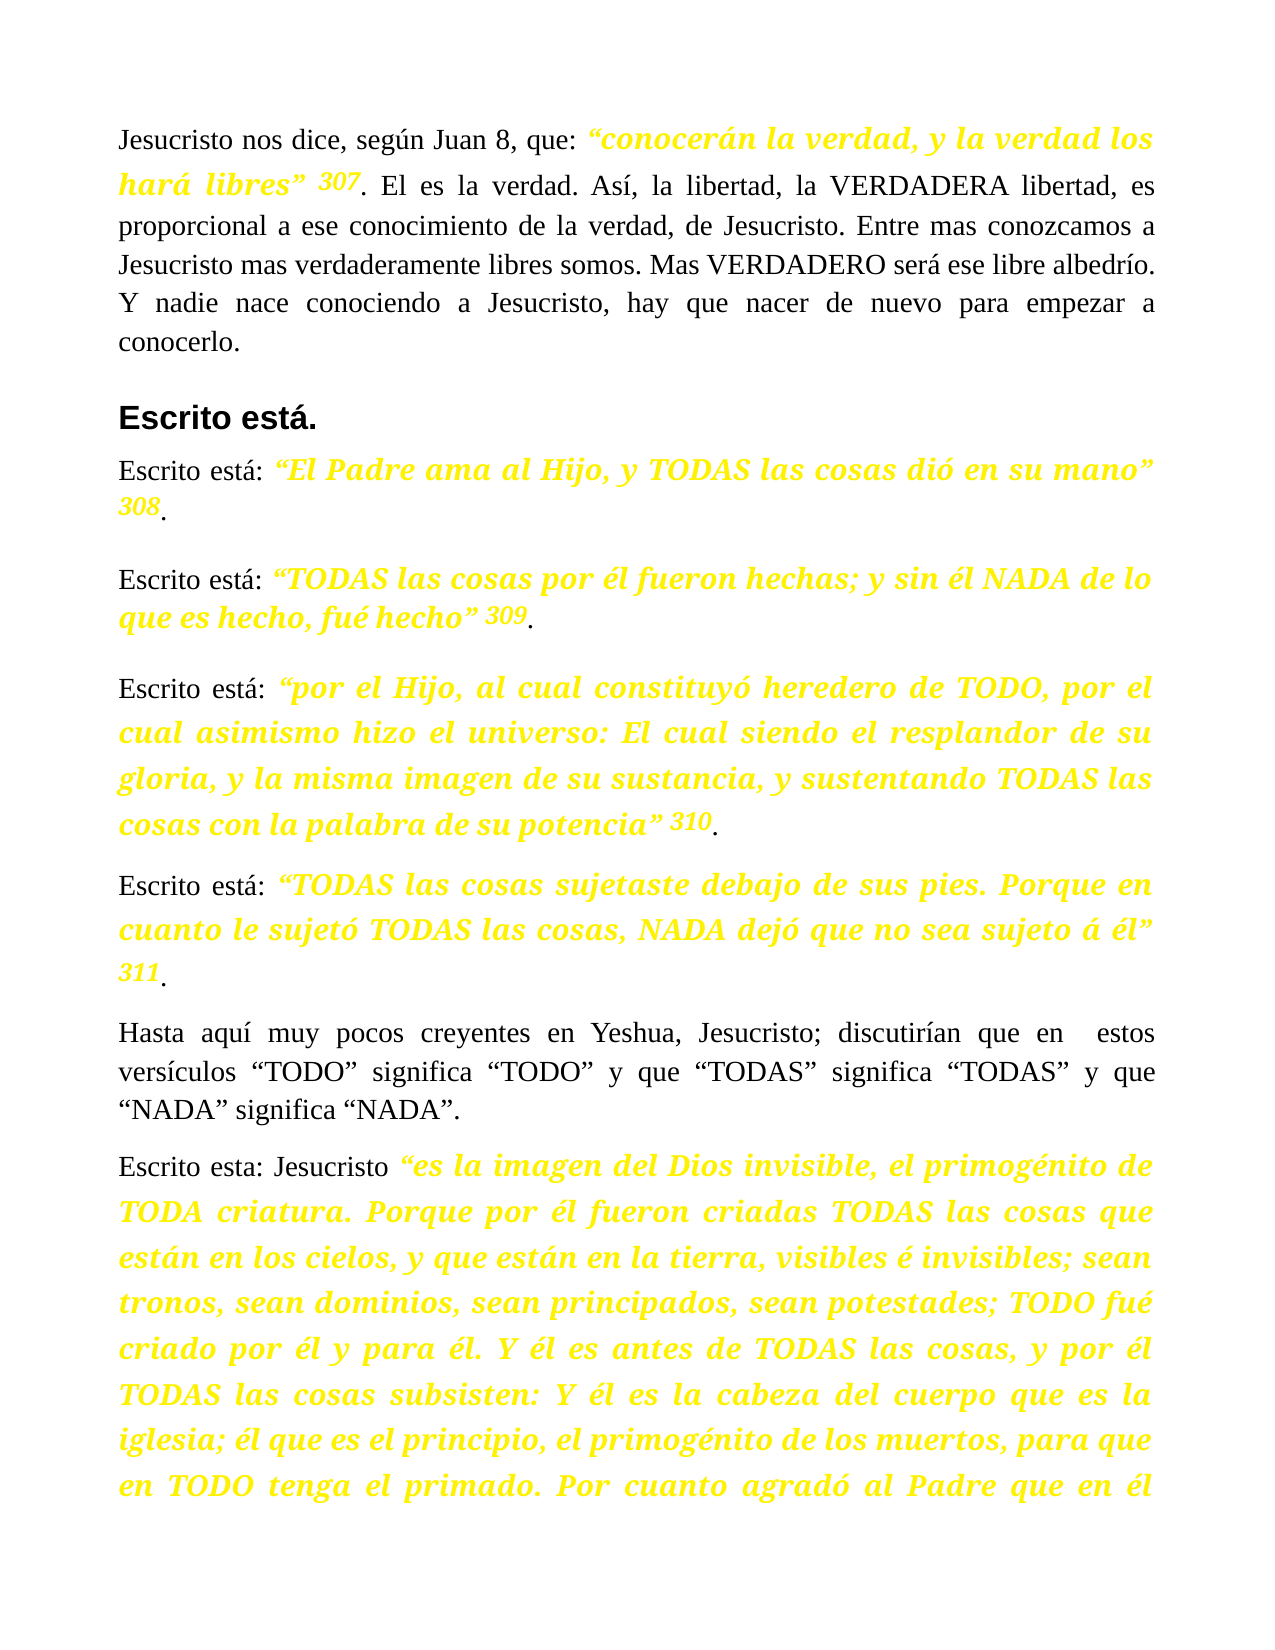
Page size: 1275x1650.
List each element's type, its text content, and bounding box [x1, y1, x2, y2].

subtitle Escrito está. [118, 398, 1157, 437]
text Hasta aquí muy pocos creyentes en Yeshua, Jesucristo; discutirían que en estos versículos “TODO” significa “TODO” y que “TODAS” significa “TODAS” y que “NADA” significa “NADA”. [118, 1015, 1157, 1126]
text Escrito está: “TODAS las cosas por él fueron hechas; y sin él NADA de lo que es hecho, fué hecho” . [118, 558, 1157, 637]
text Escrito está: “por el Hijo, al cual constituyó heredero de TODO, por el cual asimismo hizo el universo: El cual siendo el resplandor de su gloria, y la misma imagen de su sustancia, y sustentando TODAS las cosas con la palabra de su potencia” . [118, 667, 1157, 843]
text Escrito está: “El Padre ama al Hijo, y TODAS las cosas dió en su mano” . [118, 449, 1157, 528]
text Escrito esta: Jesucristo “es la imagen del Dios invisible, el primogénito de TODA criatura. Porque por él fueron criadas TODAS las cosas que están en los cielos, y que están en la tierra, visibles é invisibles; sean tronos, sean dominios, sean principados, sean potestades; TODO fué criado por él y para él. Y él es antes de TODAS las cosas, y por él TODAS las cosas subsisten: Y él es la cabeza del cuerpo que es la iglesia; él que es el principio, el primogénito de los muertos, para que en TODO tenga el primado. Por cuanto agradó al Padre que en él [118, 1146, 1157, 1505]
text Escrito está: “TODAS las cosas sujetaste debajo de sus pies. Porque en cuanto le sujetó TODAS las cosas, NADA dejó que no sea sujeto á él” . [118, 864, 1157, 995]
text Jesucristo nos dice, según Juan 8, que: “conocerán la verdad, y la verdad los hará libres” . El es la verdad. Así, la libertad, la VERDADERA libertad, es proporcional a ese conocimiento de la verdad, de Jesucristo. Entre mas conozcamos a Jesucristo mas verdaderamente libres somos. Mas VERDADERO será ese libre albedrío. Y nadie nace conociendo a Jesucristo, hay que nacer de nuevo para empezar a conocerlo. [118, 118, 1157, 358]
